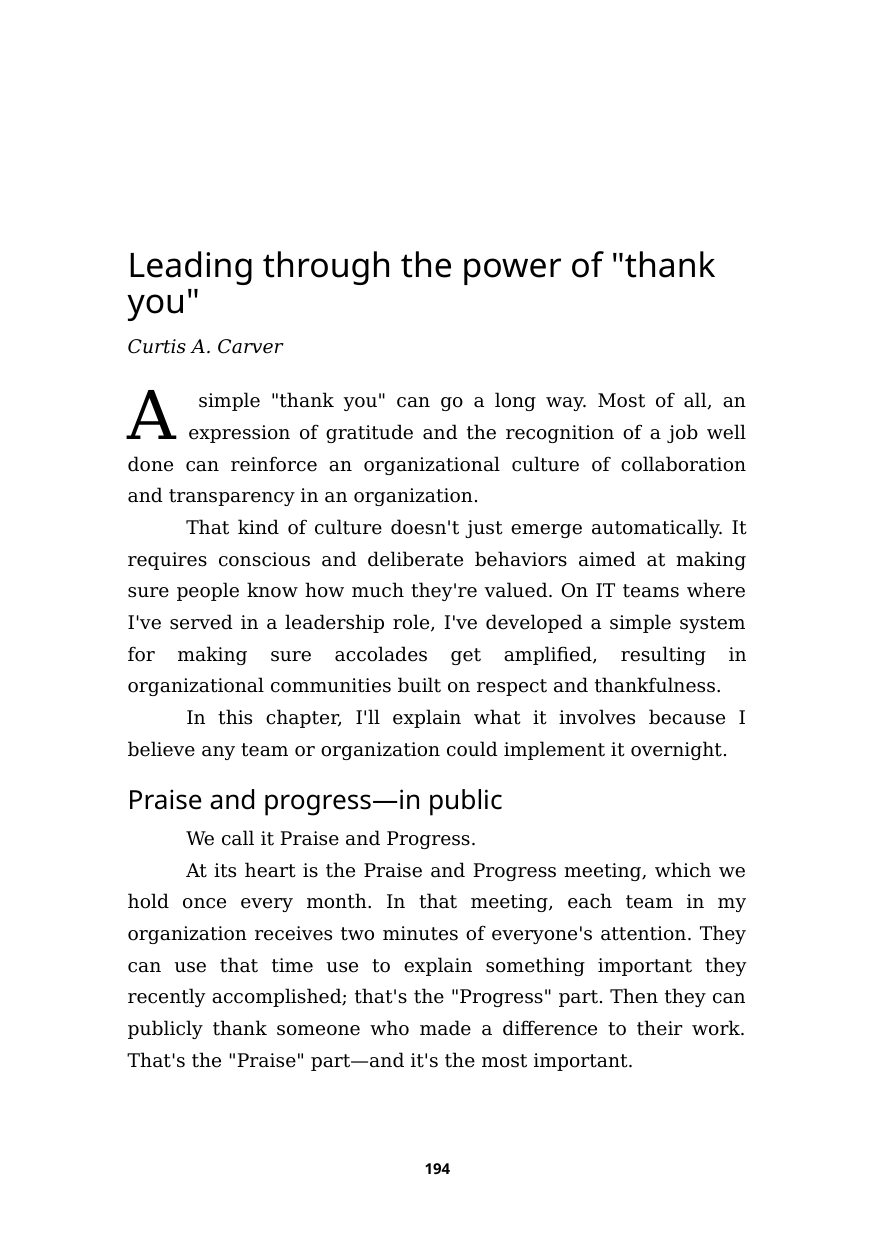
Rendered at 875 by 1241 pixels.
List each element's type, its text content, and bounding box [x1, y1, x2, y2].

text That kind of culture doesn't just emerge automatically. It requires conscious and deliberate behaviors aimed at making sure people know how much they're valued. On IT teams where I've served in a leadership role, I've developed a simple system for making sure accolades get amplified, resulting in organizational communities built on respect and thankfulness. [127, 517, 747, 697]
text In this chapter, I'll explain what it involves because I believe any team or organization could implement it overnight. [127, 707, 747, 761]
text At its heart is the Praise and Progress meeting, which we hold once every month. In that meeting, each team in my organization receives two minutes of everyone's attention. They can use that time use to explain something important they recently accomplished; that's the "Progress" part. Then they can publicly thank someone who made a difference to their work. That's the "Praise" part—and it's the most important. [127, 859, 747, 1071]
subtitle Praise and progress—in public [127, 785, 747, 815]
subtitle Leading through the power of "thank you" [127, 246, 747, 324]
text We call it Praise and Progress. [127, 828, 747, 850]
text A simple "thank you" can go a long way. Most of all, an expression of gratitude and the recognition of a job well done can reinforce an organizational culture of collaboration and transparency in an organization. [127, 391, 747, 507]
text Curtis A. Carver [127, 336, 747, 358]
